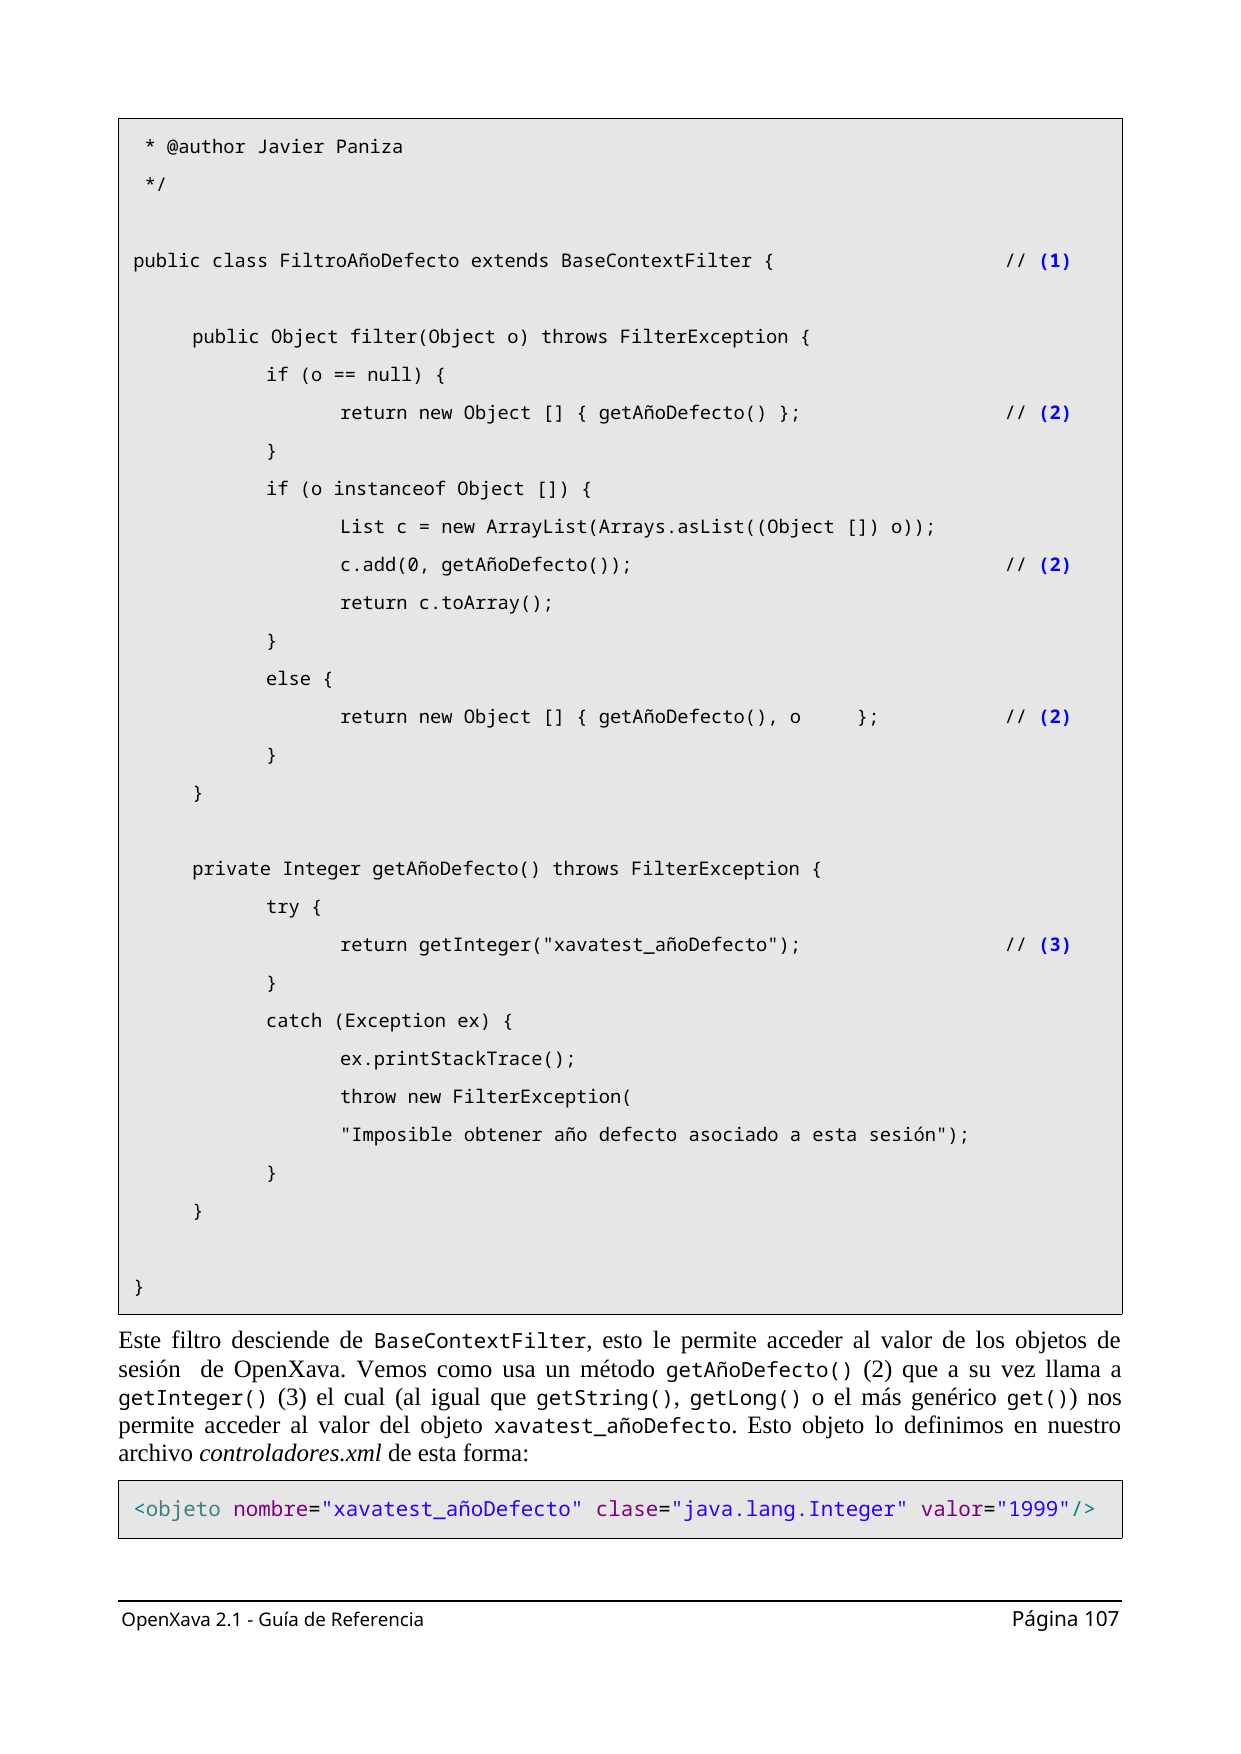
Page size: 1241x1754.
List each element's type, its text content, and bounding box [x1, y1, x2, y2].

text public class FiltroAñoDefecto extends BaseContextFilter { // (1) [119, 232, 1122, 270]
text } [119, 422, 1122, 460]
text */ [119, 156, 1122, 194]
text try { [119, 878, 1122, 917]
text } [119, 764, 1122, 802]
text return c.toArray(); [119, 574, 1122, 612]
text else { [119, 650, 1122, 688]
text catch (Exception ex) { [119, 993, 1122, 1031]
text * @author Javier Paniza [119, 119, 1122, 156]
text } [119, 1259, 1122, 1314]
text if (o instanceof Object []) { [119, 460, 1122, 498]
text } [119, 726, 1122, 764]
text throw new FilterException( [119, 1069, 1122, 1107]
text return getInteger("xavatest_añoDefecto"); // (3) [119, 917, 1122, 954]
text } [119, 612, 1122, 650]
text } [119, 954, 1122, 993]
text } [119, 1183, 1122, 1221]
text if (o == null) { [119, 346, 1122, 384]
text Este filtro desciende de BaseContextFilter, esto le permite acceder al valor de los objetos de sesión de OpenXava. Vemos como usa un método getAñoDefecto() (2) que a su vez llama a getInteger() (3) el cual (al igual que getString(), getLong() o el más genérico get()) nos permite acceder al valor del objeto xavatest_añoDefecto. Esto objeto lo definimos en nuestro archivo controladores.xml de esta forma: [118, 1327, 1122, 1467]
text List c = new ArrayList(Arrays.asList((Object []) o)); [119, 498, 1122, 536]
text <objeto nombre="xavatest_añoDefecto" clase="java.lang.Integer" valor="1999"/> [119, 1481, 1122, 1538]
text } [119, 1145, 1122, 1183]
text c.add(0, getAñoDefecto()); // (2) [119, 536, 1122, 574]
text return new Object [] { getAñoDefecto(), o }; // (2) [119, 688, 1122, 726]
text ex.printStackTrace(); [119, 1031, 1122, 1069]
text public Object filter(Object o) throws FilterException { [119, 308, 1122, 346]
text "Imposible obtener año defecto asociado a esta sesión"); [119, 1107, 1122, 1145]
text return new Object [] { getAñoDefecto() }; // (2) [119, 384, 1122, 422]
text private Integer getAñoDefecto() throws FilterException { [119, 841, 1122, 878]
